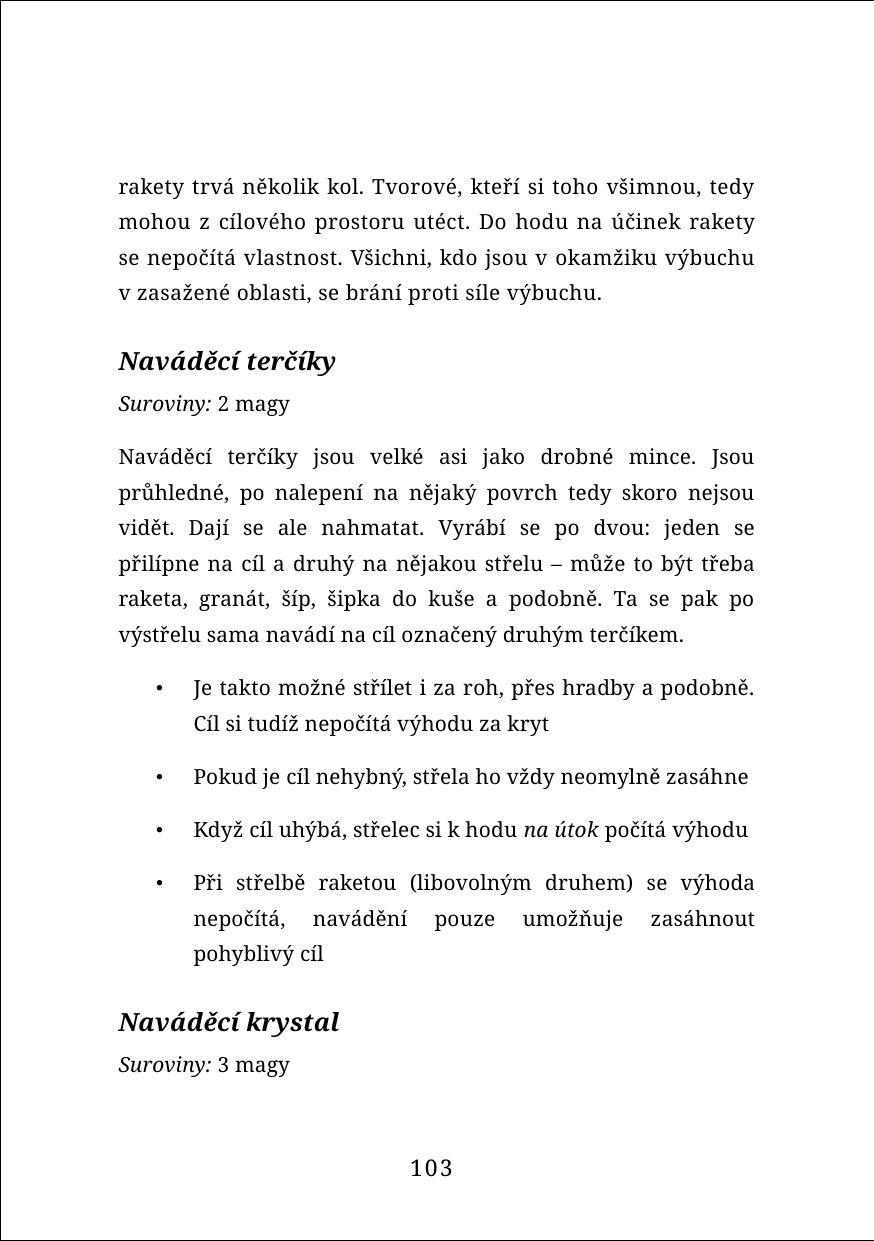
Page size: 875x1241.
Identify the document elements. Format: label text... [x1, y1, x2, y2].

text Naváděcí terčíky jsou velké asi jako drobné mince. Jsou průhledné, po nalepení na nějaký povrch tedy skoro nejsou vidět. Dají se ale nahmatat. Vyrábí se po dvou: jeden se přilípne na cíl a druhý na nějakou střelu – může to být třeba raketa, granát, šíp, šipka do kuše a podobně. Ta se pak po výstřelu sama navádí na cíl označený druhým terčíkem. [118, 442, 756, 648]
list Když cíl uhýbá, střelec si k hodu na útok počítá výhodu [156, 815, 756, 844]
text Suroviny: 2 magy [118, 389, 756, 418]
list Je takto možné střílet i za roh, přes hradby a podobně. Cíl si tudíž nepočítá výhodu za kryt [156, 673, 756, 737]
text rakety trvá několik kol. Tvorové, kteří si toho všimnou, tedy mohou z cílového prostoru utéct. Do hodu na účinek rakety se nepočítá vlastnost. Všichni, kdo jsou v okamžiku výbuchu v zasažené oblasti, se brání proti síle výbuchu. [118, 172, 756, 307]
text Suroviny: 3 magy [118, 1050, 756, 1079]
list Pokud je cíl nehybný, střela ho vždy neomylně zasáhne [156, 762, 756, 790]
subtitle Naváděcí terčíky [118, 343, 756, 377]
subtitle Naváděcí krystal [118, 1004, 756, 1038]
list Při střelbě raketou (libovolným druhem) se výhoda nepočítá, navádění pouze umožňuje zasáhnout pohyblivý cíl [156, 868, 756, 968]
